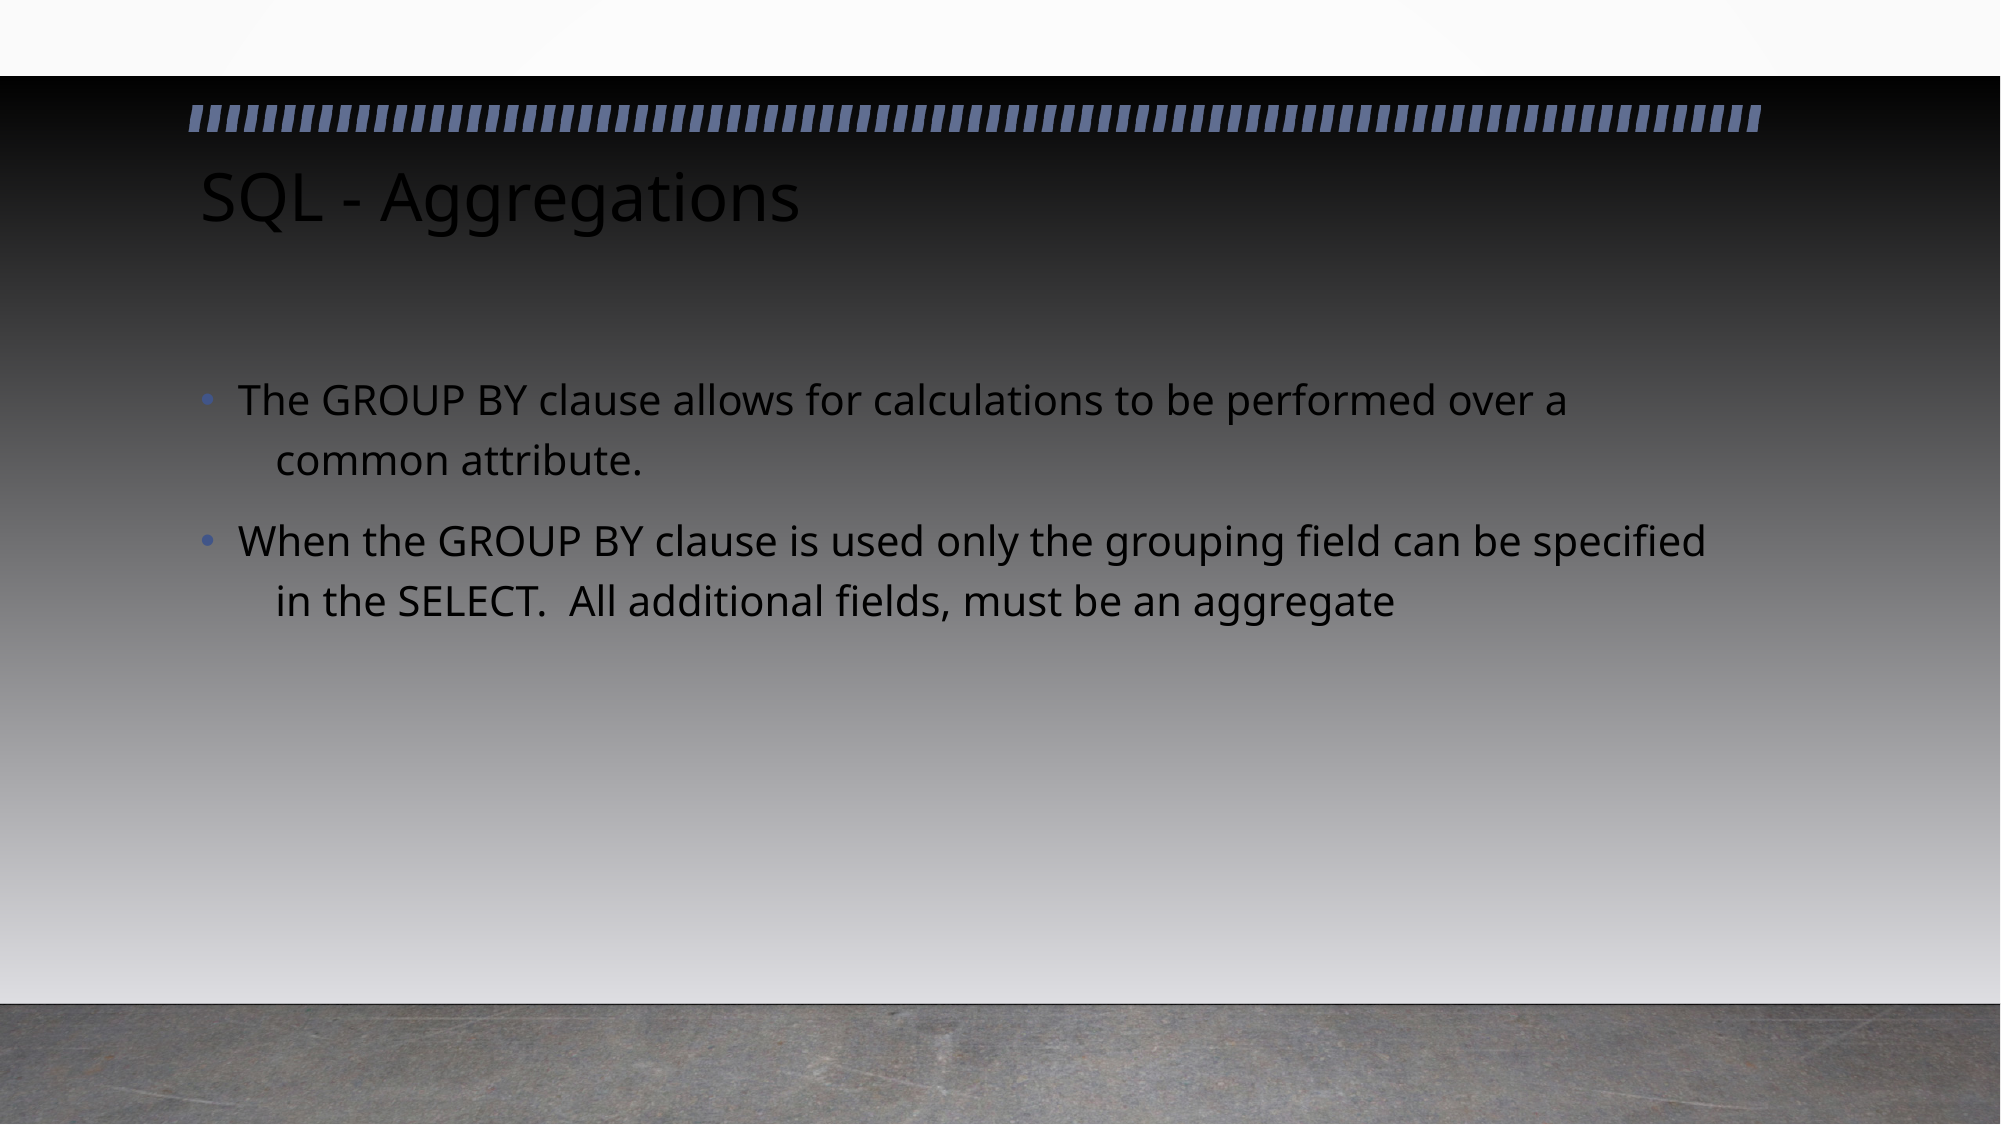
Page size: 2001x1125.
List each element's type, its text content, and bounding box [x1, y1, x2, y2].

list The GROUP BY clause allows for calculations to be performed over a common attribute. When the GROUP BY clause is used only the grouping field can be specified in the SELECT. All additional fields, must be an aggregate [185, 356, 1761, 897]
title SQL - Aggregations [185, 156, 1761, 329]
